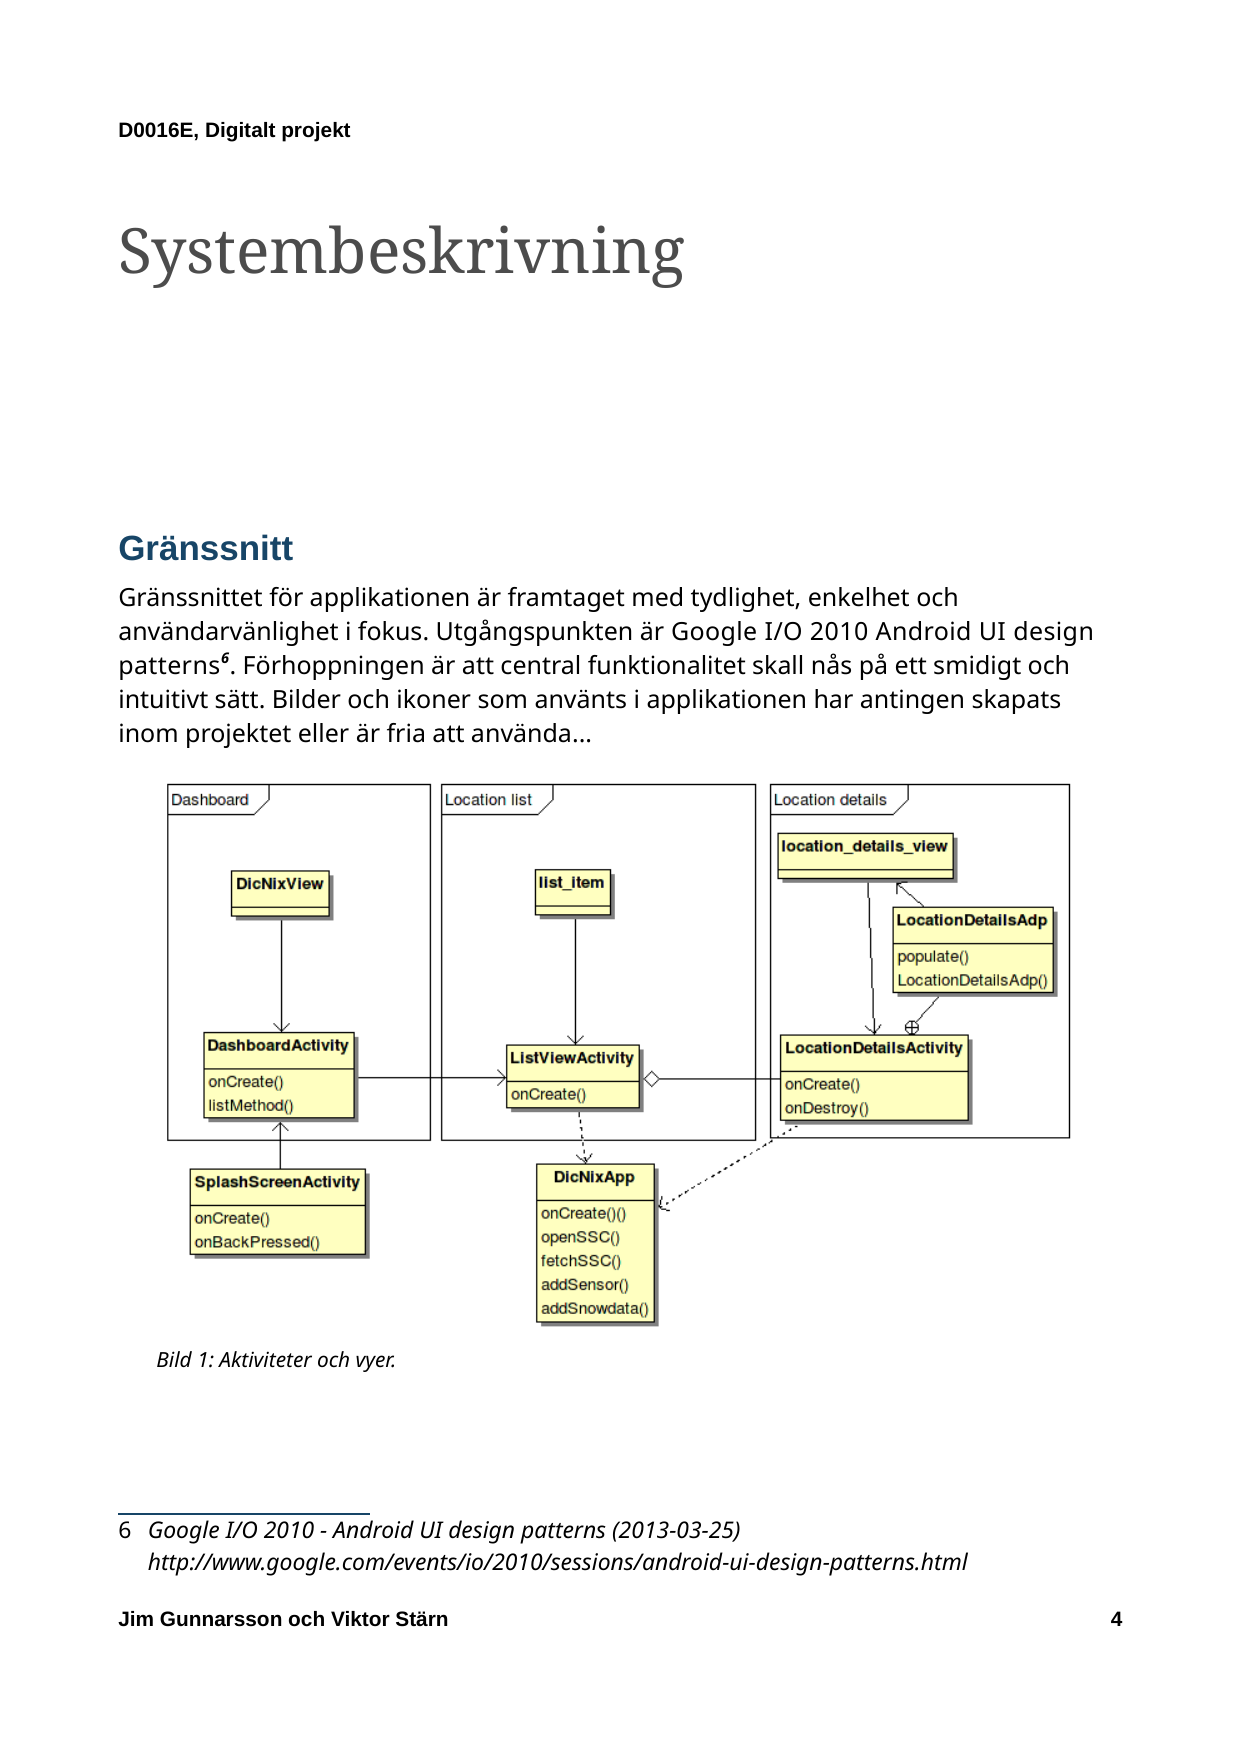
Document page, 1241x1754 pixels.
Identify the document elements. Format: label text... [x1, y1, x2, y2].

text Gränssnittet för applikationen är framtaget med tydlighet, enkelhet och användarvänlighet i fokus. Utgångspunkten är Google I/O 2010 Android UI design patterns. Förhoppningen är att central funktionalitet skall nås på ett smidigt och intuitivt sätt. Bilder och ikoner som använts i applikationen har antingen skapats inom projektet eller är fria att använda... [118, 580, 1122, 750]
picture [156, 779, 1084, 1334]
text Bild 1: Aktiviteter och vyer. [156, 1345, 1084, 1374]
text [156, 1334, 1084, 1345]
subtitle Gränssnitt [118, 528, 1122, 568]
subtitle Systembeskrivning [118, 207, 1122, 292]
subtitle Google I/O 2010 - Android UI design patterns (2013-03-25) http://www.google.com/events/io/2010/sessions/android-ui-design-patterns.html [118, 1514, 1122, 1577]
